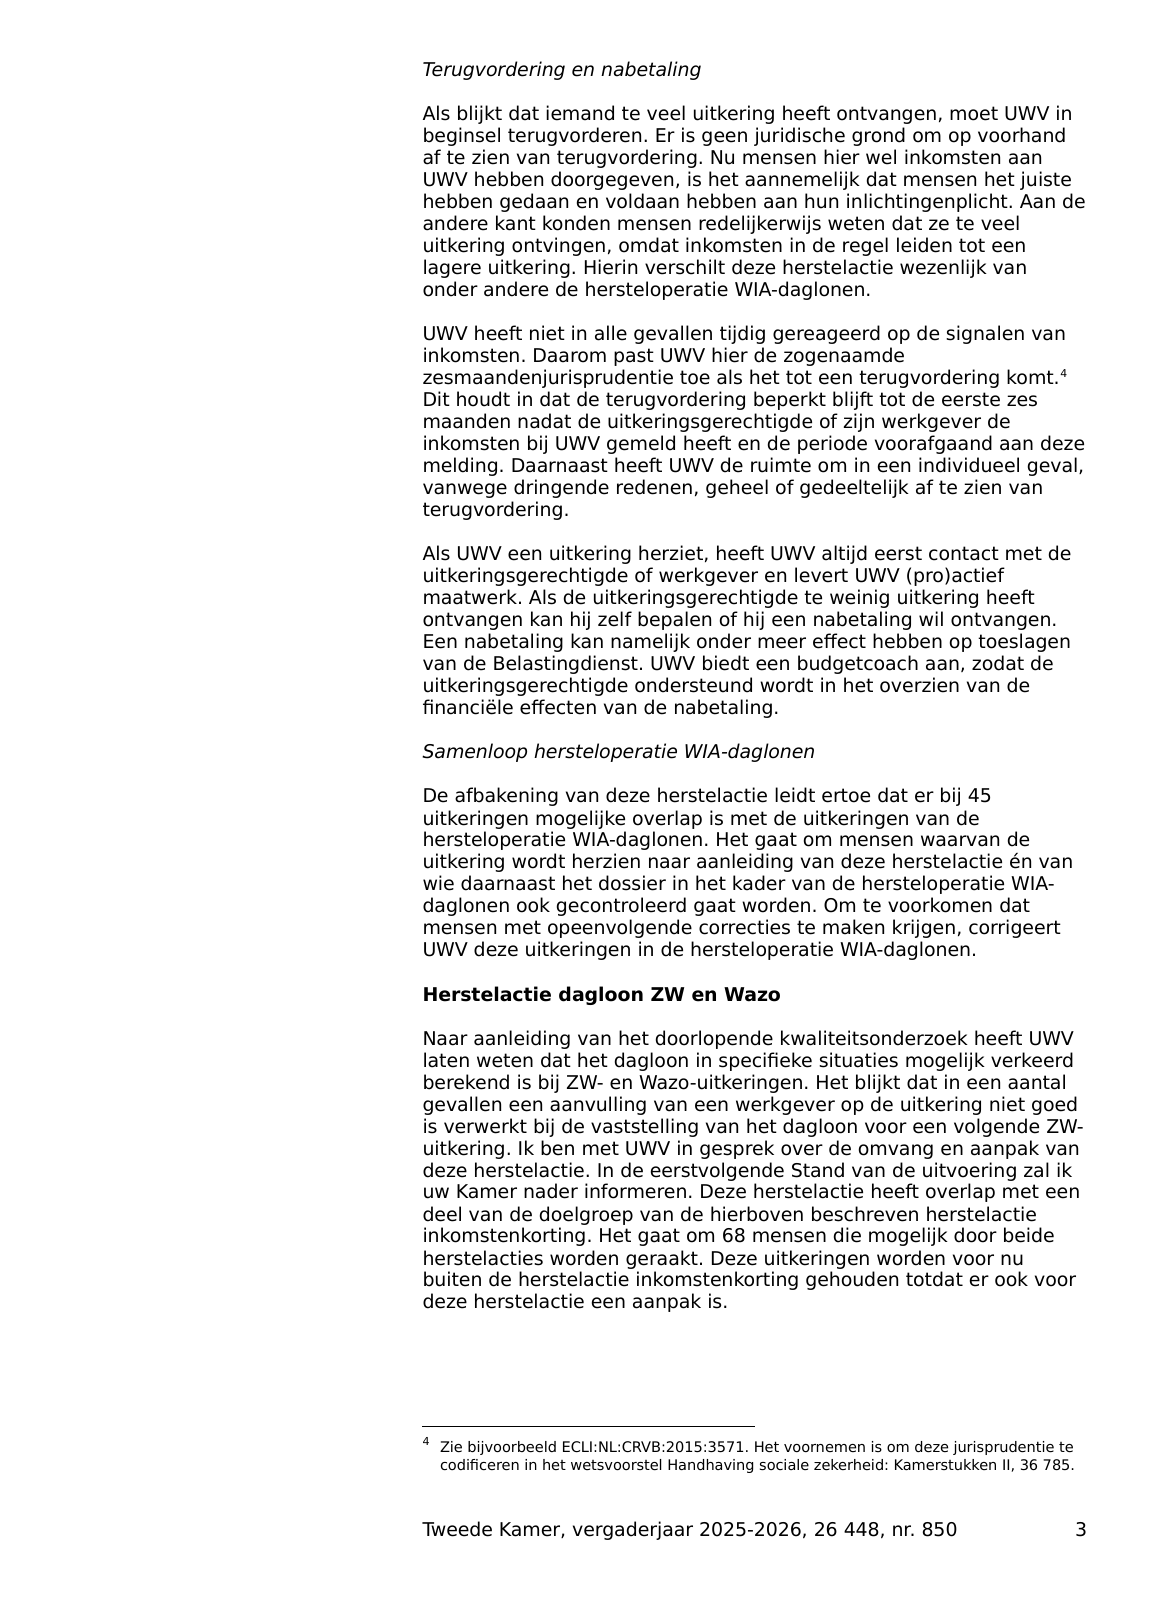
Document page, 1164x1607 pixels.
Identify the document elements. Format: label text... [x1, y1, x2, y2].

subtitle Terugvordering en nabetaling [422, 59, 1087, 81]
text Naar aanleiding van het doorlopende kwaliteitsonderzoek heeft UWV laten weten dat het dagloon in specifieke situaties mogelijk verkeerd berekend is bij ZW- en Wazo-uitkeringen. Het blijkt dat in een aantal gevallen een aanvulling van een werkgever op de uitkering niet goed is verwerkt bij de vaststelling van het dagloon voor een volgende ZW-uitkering. Ik ben met UWV in gesprek over de omvang en aanpak van deze herstelactie. In de eerstvolgende Stand van de uitvoering zal ik uw Kamer nader informeren. Deze herstelactie heeft overlap met een deel van de doelgroep van de hierboven beschreven herstelactie inkomstenkorting. Het gaat om 68 mensen die mogelijk door beide herstelacties worden geraakt. Deze uitkeringen worden voor nu buiten de herstelactie inkomstenkorting gehouden totdat er ook voor deze herstelactie een aanpak is. [422, 1028, 1087, 1313]
text De afbakening van deze herstelactie leidt ertoe dat er bij 45 uitkeringen mogelijke overlap is met de uitkeringen van de hersteloperatie WIA-daglonen. Het gaat om mensen waarvan de uitkering wordt herzien naar aanleiding van deze herstelactie én van wie daarnaast het dossier in het kader van de hersteloperatie WIA-daglonen ook gecontroleerd gaat worden. Om te voorkomen dat mensen met opeenvolgende correcties te maken krijgen, corrigeert UWV deze uitkeringen in de hersteloperatie WIA-daglonen. [422, 785, 1087, 961]
subtitle Samenloop hersteloperatie WIA-daglonen [422, 741, 1087, 763]
text Als UWV een uitkering herziet, heeft UWV altijd eerst contact met de uitkeringsgerechtigde of werkgever en levert UWV (pro)actief maatwerk. Als de uitkeringsgerechtigde te weinig uitkering heeft ontvangen kan hij zelf bepalen of hij een nabetaling wil ontvangen. Een nabetaling kan namelijk onder meer effect hebben op toeslagen van de Belastingdienst. UWV biedt een budgetcoach aan, zodat de uitkeringsgerechtigde ondersteund wordt in het overzien van de financiële effecten van de nabetaling. [422, 543, 1087, 719]
text UWV heeft niet in alle gevallen tijdig gereageerd op de signalen van inkomsten. Daarom past UWV hier de zogenaamde zesmaandenjurisprudentie toe als het tot een terugvordering komt. Dit houdt in dat de terugvordering beperkt blijft tot de eerste zes maanden nadat de uitkeringsgerechtigde of zijn werkgever de inkomsten bij UWV gemeld heeft en de periode voorafgaand aan deze melding. Daarnaast heeft UWV de ruimte om in een individueel geval, vanwege dringende redenen, geheel of gedeeltelijk af te zien van terugvordering. [422, 323, 1087, 521]
text Zie bijvoorbeeld ECLI:NL:CRVB:2015:3571. Het voornemen is om deze jurisprudentie te codificeren in het wetsvoorstel Handhaving sociale zekerheid: Kamerstukken II, 36 785. [422, 1435, 1087, 1474]
text Als blijkt dat iemand te veel uitkering heeft ontvangen, moet UWV in beginsel terugvorderen. Er is geen juridische grond om op voorhand af te zien van terugvordering. Nu mensen hier wel inkomsten aan UWV hebben doorgegeven, is het aannemelijk dat mensen het juiste hebben gedaan en voldaan hebben aan hun inlichtingenplicht. Aan de andere kant konden mensen redelijkerwijs weten dat ze te veel uitkering ontvingen, omdat inkomsten in de regel leiden tot een lagere uitkering. Hierin verschilt deze herstelactie wezenlijk van onder andere de hersteloperatie WIA-daglonen. [422, 103, 1087, 301]
subtitle Herstelactie dagloon ZW en Wazo [422, 983, 1087, 1005]
